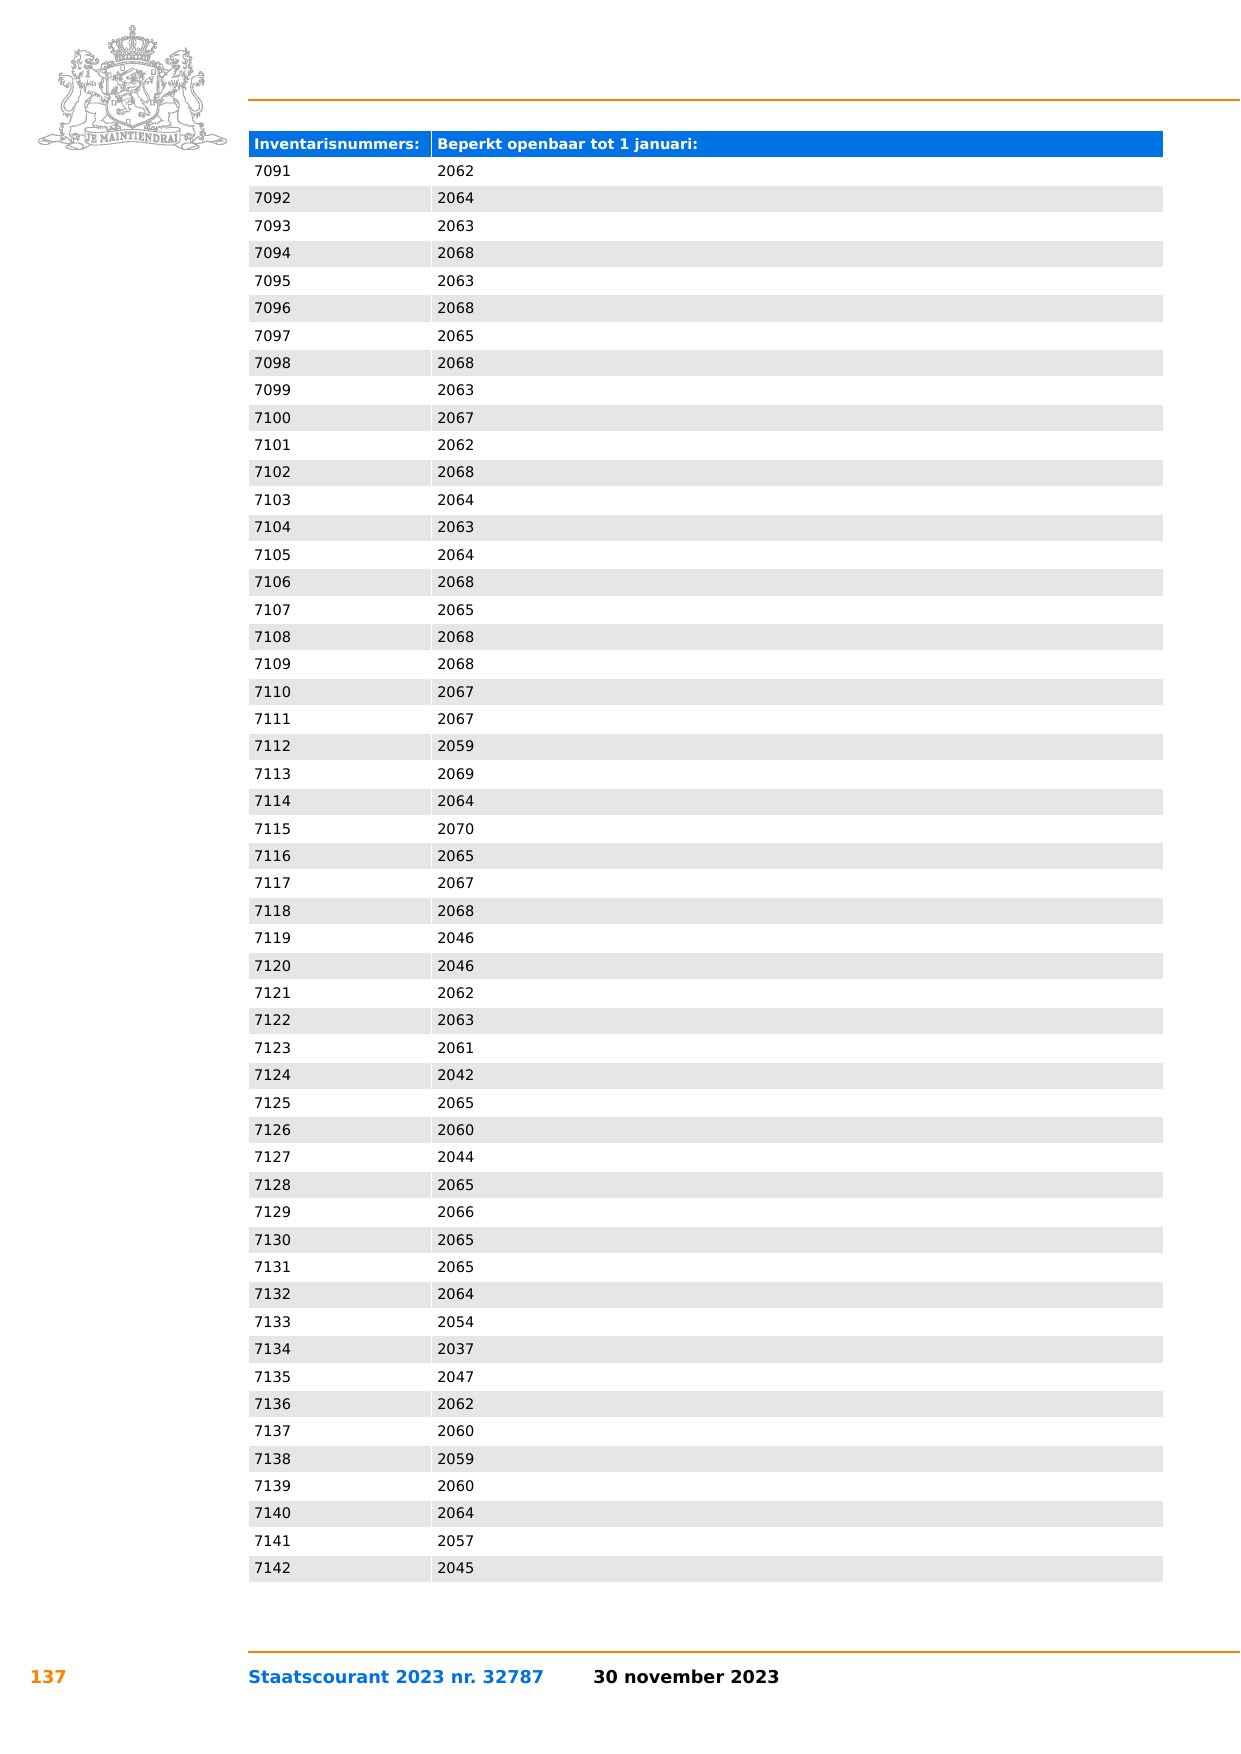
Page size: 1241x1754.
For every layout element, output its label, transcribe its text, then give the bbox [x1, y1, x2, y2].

table_cell 2054 [432, 1309, 1163, 1335]
table_cell 7094 [249, 241, 431, 267]
table_cell 7101 [249, 432, 431, 459]
table_cell 7103 [249, 487, 431, 513]
table_cell 7091 [249, 158, 431, 185]
table_cell 7141 [249, 1528, 431, 1554]
table_cell 7108 [249, 624, 431, 650]
table_cell 2042 [432, 1063, 1163, 1089]
table_cell 7096 [249, 295, 431, 322]
table_cell 2063 [432, 378, 1163, 404]
table_cell 7133 [249, 1309, 431, 1335]
table_cell 2045 [432, 1556, 1163, 1582]
table_cell 2066 [432, 1199, 1163, 1226]
table_cell 7102 [249, 460, 431, 486]
table_cell 7118 [249, 898, 431, 924]
table_cell 7140 [249, 1501, 431, 1527]
table_cell 7110 [249, 679, 431, 705]
table_cell 2064 [432, 186, 1163, 212]
table_cell 7127 [249, 1145, 431, 1171]
table_cell 2065 [432, 1227, 1163, 1253]
table_cell 2068 [432, 295, 1163, 322]
table_cell 2067 [432, 679, 1163, 705]
table_cell 2037 [432, 1336, 1163, 1363]
table_cell 2067 [432, 706, 1163, 733]
table_cell 7119 [249, 925, 431, 952]
table_cell 7131 [249, 1254, 431, 1281]
table_cell 2068 [432, 241, 1163, 267]
table_cell 2062 [432, 980, 1163, 1007]
table_cell 7095 [249, 268, 431, 294]
table_cell 7128 [249, 1172, 431, 1198]
table_cell 2065 [432, 1172, 1163, 1198]
table_cell 7134 [249, 1336, 431, 1363]
table_cell 7098 [249, 350, 431, 376]
table_cell 2065 [432, 1090, 1163, 1116]
table_cell 7126 [249, 1117, 431, 1143]
table_cell 2059 [432, 734, 1163, 760]
table_cell 7139 [249, 1473, 431, 1500]
table_cell 2064 [432, 1501, 1163, 1527]
table_cell 7106 [249, 569, 431, 596]
table_cell 2063 [432, 213, 1163, 239]
table_cell 2068 [432, 350, 1163, 376]
table_cell 2068 [432, 898, 1163, 924]
table_cell 2070 [432, 816, 1163, 842]
table_cell 2062 [432, 158, 1163, 185]
table_cell 7104 [249, 515, 431, 541]
table_cell 2047 [432, 1364, 1163, 1390]
table_cell 2063 [432, 268, 1163, 294]
table_cell 2064 [432, 542, 1163, 568]
table_cell 7135 [249, 1364, 431, 1390]
table_header Beperkt openbaar tot 1 januari: [432, 131, 1163, 157]
table_cell 2060 [432, 1117, 1163, 1143]
table_cell 7097 [249, 323, 431, 349]
table_cell 2068 [432, 569, 1163, 596]
table_cell 7132 [249, 1282, 431, 1308]
table_cell 7093 [249, 213, 431, 239]
table_cell 2068 [432, 651, 1163, 678]
table_cell 2064 [432, 1282, 1163, 1308]
table_cell 2065 [432, 323, 1163, 349]
table_cell 7109 [249, 651, 431, 678]
table_cell 2067 [432, 405, 1163, 431]
table_cell 7113 [249, 761, 431, 787]
table_cell 2060 [432, 1419, 1163, 1445]
table_cell 2059 [432, 1446, 1163, 1472]
table_cell 2069 [432, 761, 1163, 787]
table_cell 2057 [432, 1528, 1163, 1554]
table_cell 2046 [432, 925, 1163, 952]
table_cell 7115 [249, 816, 431, 842]
table_cell 7142 [249, 1556, 431, 1582]
table_cell 7111 [249, 706, 431, 733]
table_cell 2046 [432, 953, 1163, 979]
table_cell 7136 [249, 1391, 431, 1417]
table_cell 7125 [249, 1090, 431, 1116]
table_cell 7100 [249, 405, 431, 431]
table_cell 2068 [432, 624, 1163, 650]
table_cell 7116 [249, 843, 431, 869]
table_cell 7138 [249, 1446, 431, 1472]
table_cell 7112 [249, 734, 431, 760]
table_cell 7121 [249, 980, 431, 1007]
table_cell 2064 [432, 789, 1163, 815]
table_cell 7123 [249, 1035, 431, 1061]
table_cell 2044 [432, 1145, 1163, 1171]
table_cell 7114 [249, 789, 431, 815]
table_cell 2060 [432, 1473, 1163, 1500]
table_cell 7092 [249, 186, 431, 212]
table_cell 7122 [249, 1008, 431, 1034]
table_cell 2062 [432, 1391, 1163, 1417]
table_cell 7120 [249, 953, 431, 979]
table_cell 7117 [249, 871, 431, 897]
table_cell 2065 [432, 1254, 1163, 1281]
table_cell 2064 [432, 487, 1163, 513]
table_cell 7105 [249, 542, 431, 568]
table_cell 7099 [249, 378, 431, 404]
table_cell 7130 [249, 1227, 431, 1253]
table_cell 7129 [249, 1199, 431, 1226]
table_cell 2062 [432, 432, 1163, 459]
table_cell 2063 [432, 515, 1163, 541]
table_cell 7137 [249, 1419, 431, 1445]
table_cell 2068 [432, 460, 1163, 486]
table_cell 2065 [432, 843, 1163, 869]
table_cell 2063 [432, 1008, 1163, 1034]
table_cell 2061 [432, 1035, 1163, 1061]
table_cell 2065 [432, 597, 1163, 623]
picture [38, 25, 227, 150]
table_cell 7107 [249, 597, 431, 623]
table_header Inventarisnummers: [249, 131, 431, 157]
table_cell 2067 [432, 871, 1163, 897]
table_cell 7124 [249, 1063, 431, 1089]
